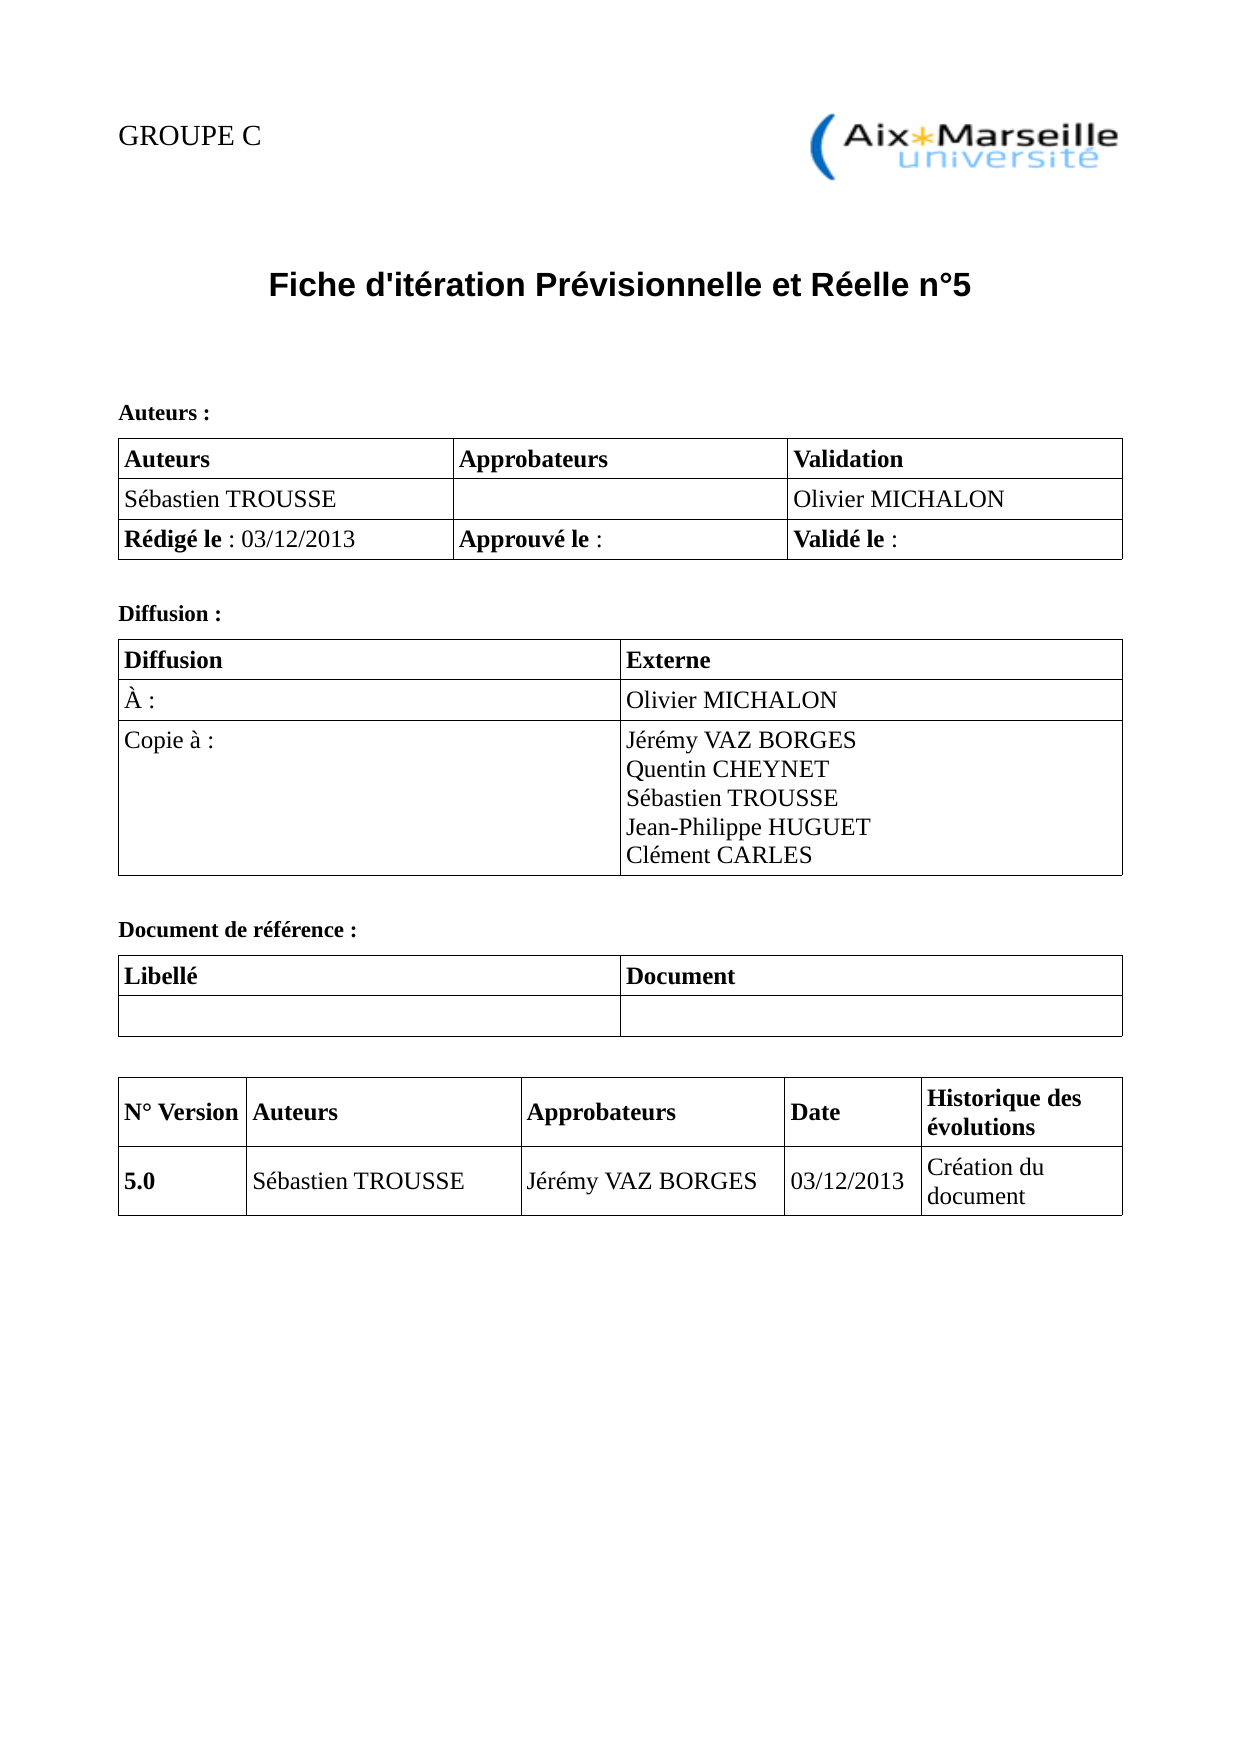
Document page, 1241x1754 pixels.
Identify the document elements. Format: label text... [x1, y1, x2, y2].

text Diffusion : [118, 600, 1122, 626]
text Auteurs : [118, 399, 1122, 425]
table_cell [454, 479, 787, 518]
table_header N° Version [119, 1078, 246, 1146]
table_cell Sébastien TROUSSE [119, 479, 453, 518]
table_header Auteurs [247, 1078, 521, 1146]
table_cell Sébastien TROUSSE [247, 1147, 521, 1215]
table_header Auteurs [119, 439, 453, 478]
table_header Diffusion [119, 640, 620, 679]
table_cell 03/12/2013 [785, 1147, 921, 1215]
table_cell À : [119, 680, 620, 719]
table_cell Olivier MICHALON [788, 479, 1122, 518]
table_cell Validé le : [788, 520, 1122, 559]
table_header Approbateurs [454, 439, 787, 478]
table_header Validation [788, 439, 1122, 478]
table_cell Olivier MICHALON [621, 680, 1122, 719]
subtitle Fiche d'itération Prévisionnelle et Réelle n°5 [118, 265, 1122, 304]
table_cell [119, 996, 620, 1036]
table_cell [621, 996, 1122, 1036]
table_header Approbateurs [522, 1078, 784, 1146]
table_cell Création du document [922, 1147, 1122, 1215]
table_cell Approuvé le : [454, 520, 787, 559]
table_header Date [785, 1078, 921, 1146]
table_header Historique des évolutions [922, 1078, 1122, 1146]
table_header Libellé [119, 956, 620, 995]
table_header Document [621, 956, 1122, 995]
table_cell Copie à : [119, 721, 620, 875]
table_cell Jérémy VAZ BORGES [522, 1147, 784, 1215]
table_header Externe [621, 640, 1122, 679]
text Document de référence : [118, 916, 1122, 943]
table_cell Rédigé le : 03/12/2013 [119, 520, 453, 559]
text GROUPE C [118, 118, 802, 152]
table_cell 5.0 [119, 1147, 246, 1215]
table_cell Jérémy VAZ BORGES Quentin CHEYNET Sébastien TROUSSE Jean-Philippe HUGUET Clément CARLES [621, 721, 1122, 875]
